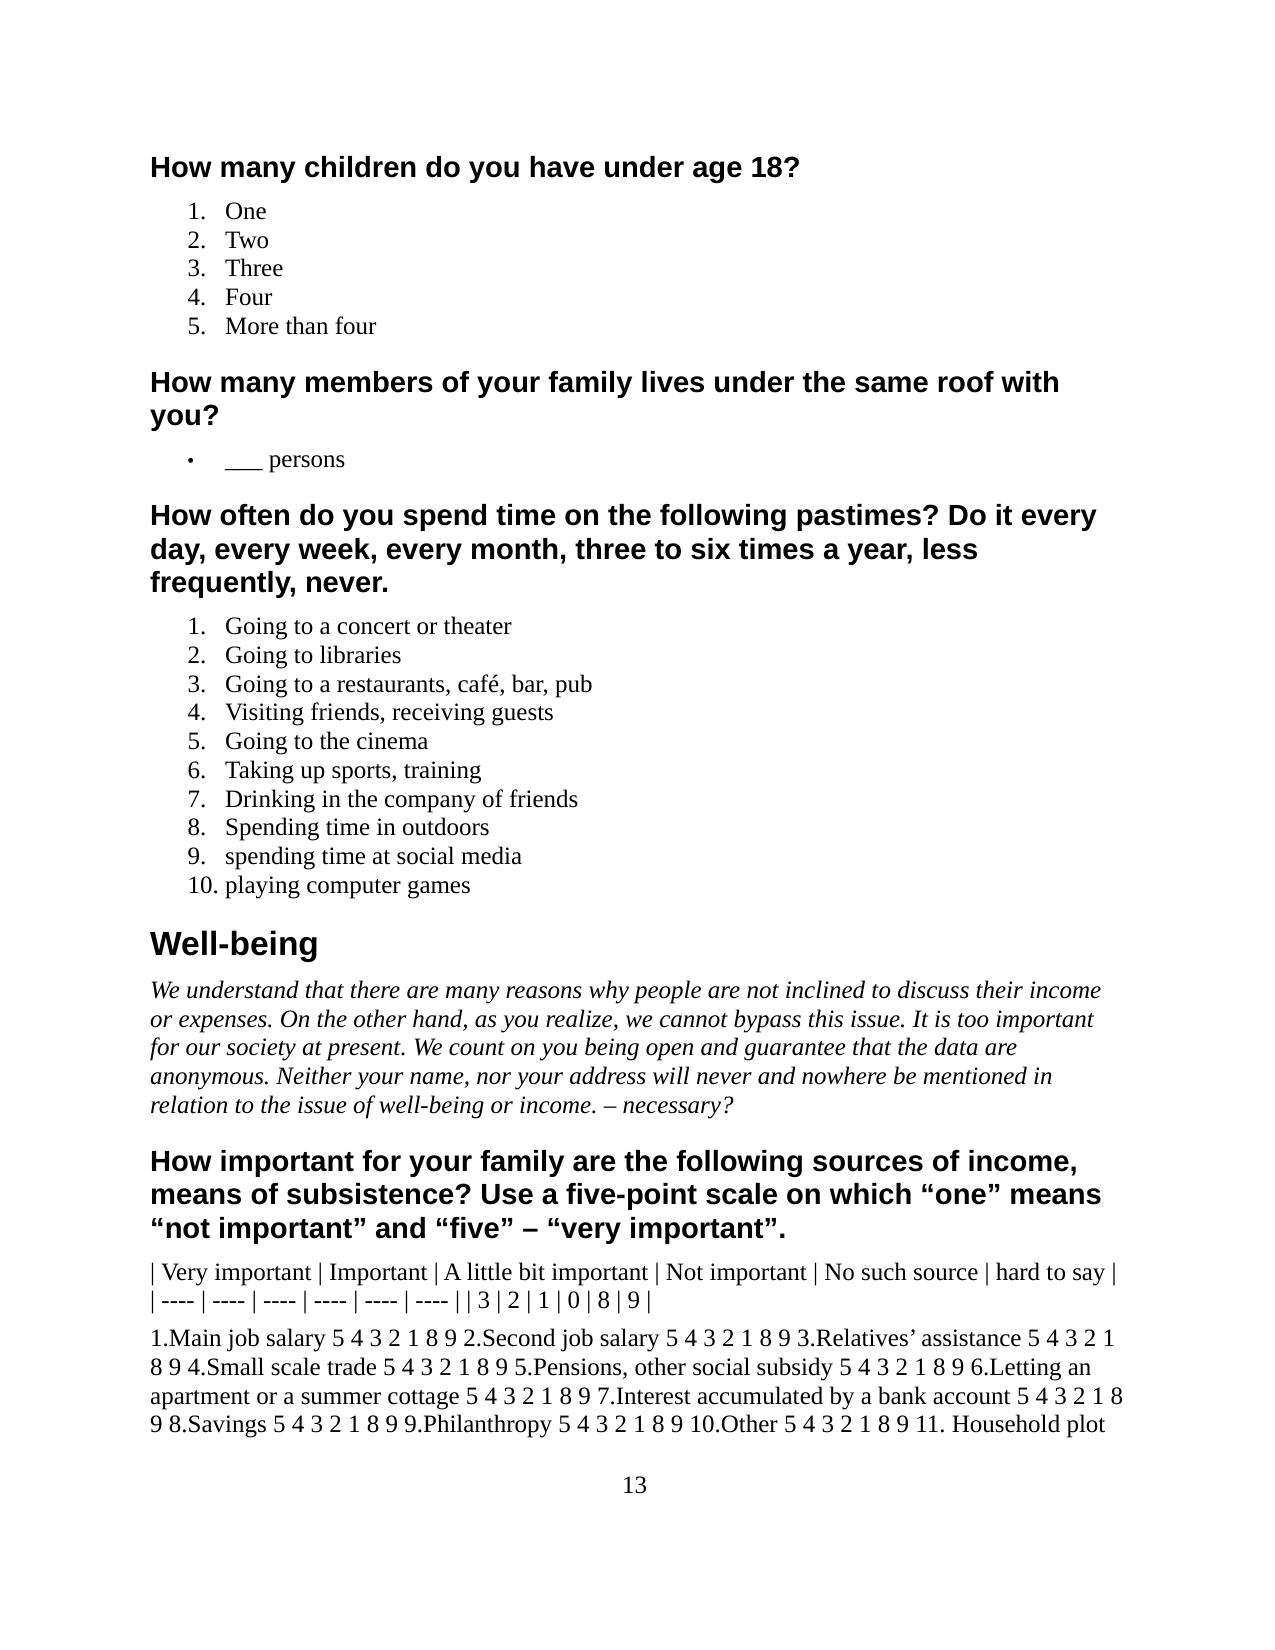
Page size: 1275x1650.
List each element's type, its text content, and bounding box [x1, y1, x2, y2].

subtitle How many members of your family lives under the same roof with you? [150, 365, 1125, 432]
text 1.Main job salary 5 4 3 2 1 8 9 2.Second job salary 5 4 3 2 1 8 9 3.Relatives’ assistance 5 4 3 2 1 8 9 4.Small scale trade 5 4 3 2 1 8 9 5.Pensions, other social subsidy 5 4 3 2 1 8 9 6.Letting an apartment or a summer cottage 5 4 3 2 1 8 9 7.Interest accumulated by a bank account 5 4 3 2 1 8 9 8.Savings 5 4 3 2 1 8 9 9.Philanthropy 5 4 3 2 1 8 9 10.Other 5 4 3 2 1 8 9 11. Household plot [150, 1323, 1125, 1438]
text We understand that there are many reasons why people are not inclined to discuss their income or expenses. On the other hand, as you realize, we cannot bypass this issue. It is too important for our society at present. We count on you being open and guarantee that the data are anonymous. Neither your name, nor your address will never and nowhere be mentioned in relation to the issue of well-being or income. – necessary? [150, 975, 1125, 1119]
list Going to the cinema [187, 726, 1125, 755]
list playing computer games [187, 870, 1125, 899]
text | Very important | Important | A little bit important | Not important | No such source | hard to say | | ---- | ---- | ---- | ---- | ---- | ---- | | 3 | 2 | 1 | 0 | 8 | 9 | [150, 1257, 1125, 1314]
list spending time at social media [187, 841, 1125, 870]
list More than four [187, 311, 1125, 340]
list Three [187, 253, 1125, 282]
subtitle How important for your family are the following sources of income, means of subsistence? Use a five-point scale on which “one” means “not important” and “five” – “very important”. [150, 1144, 1125, 1244]
subtitle Well-being [150, 924, 1125, 962]
list Going to libraries [187, 640, 1125, 669]
subtitle How often do you spend time on the following pastimes? Do it every day, every week, every month, three to six times a year, less frequently, never. [150, 498, 1125, 599]
list Visiting friends, receiving guests [187, 697, 1125, 726]
list Going to a concert or theater [187, 611, 1125, 640]
list Drinking in the company of friends [187, 784, 1125, 812]
subtitle How many children do you have under age 18? [150, 150, 1125, 183]
list Going to a restaurants, café, bar, pub [187, 669, 1125, 697]
list Taking up sports, training [187, 755, 1125, 784]
list One [187, 196, 1125, 225]
list Spending time in outdoors [187, 812, 1125, 841]
list Four [187, 282, 1125, 311]
list Two [187, 225, 1125, 253]
list ___ persons [187, 444, 1125, 473]
